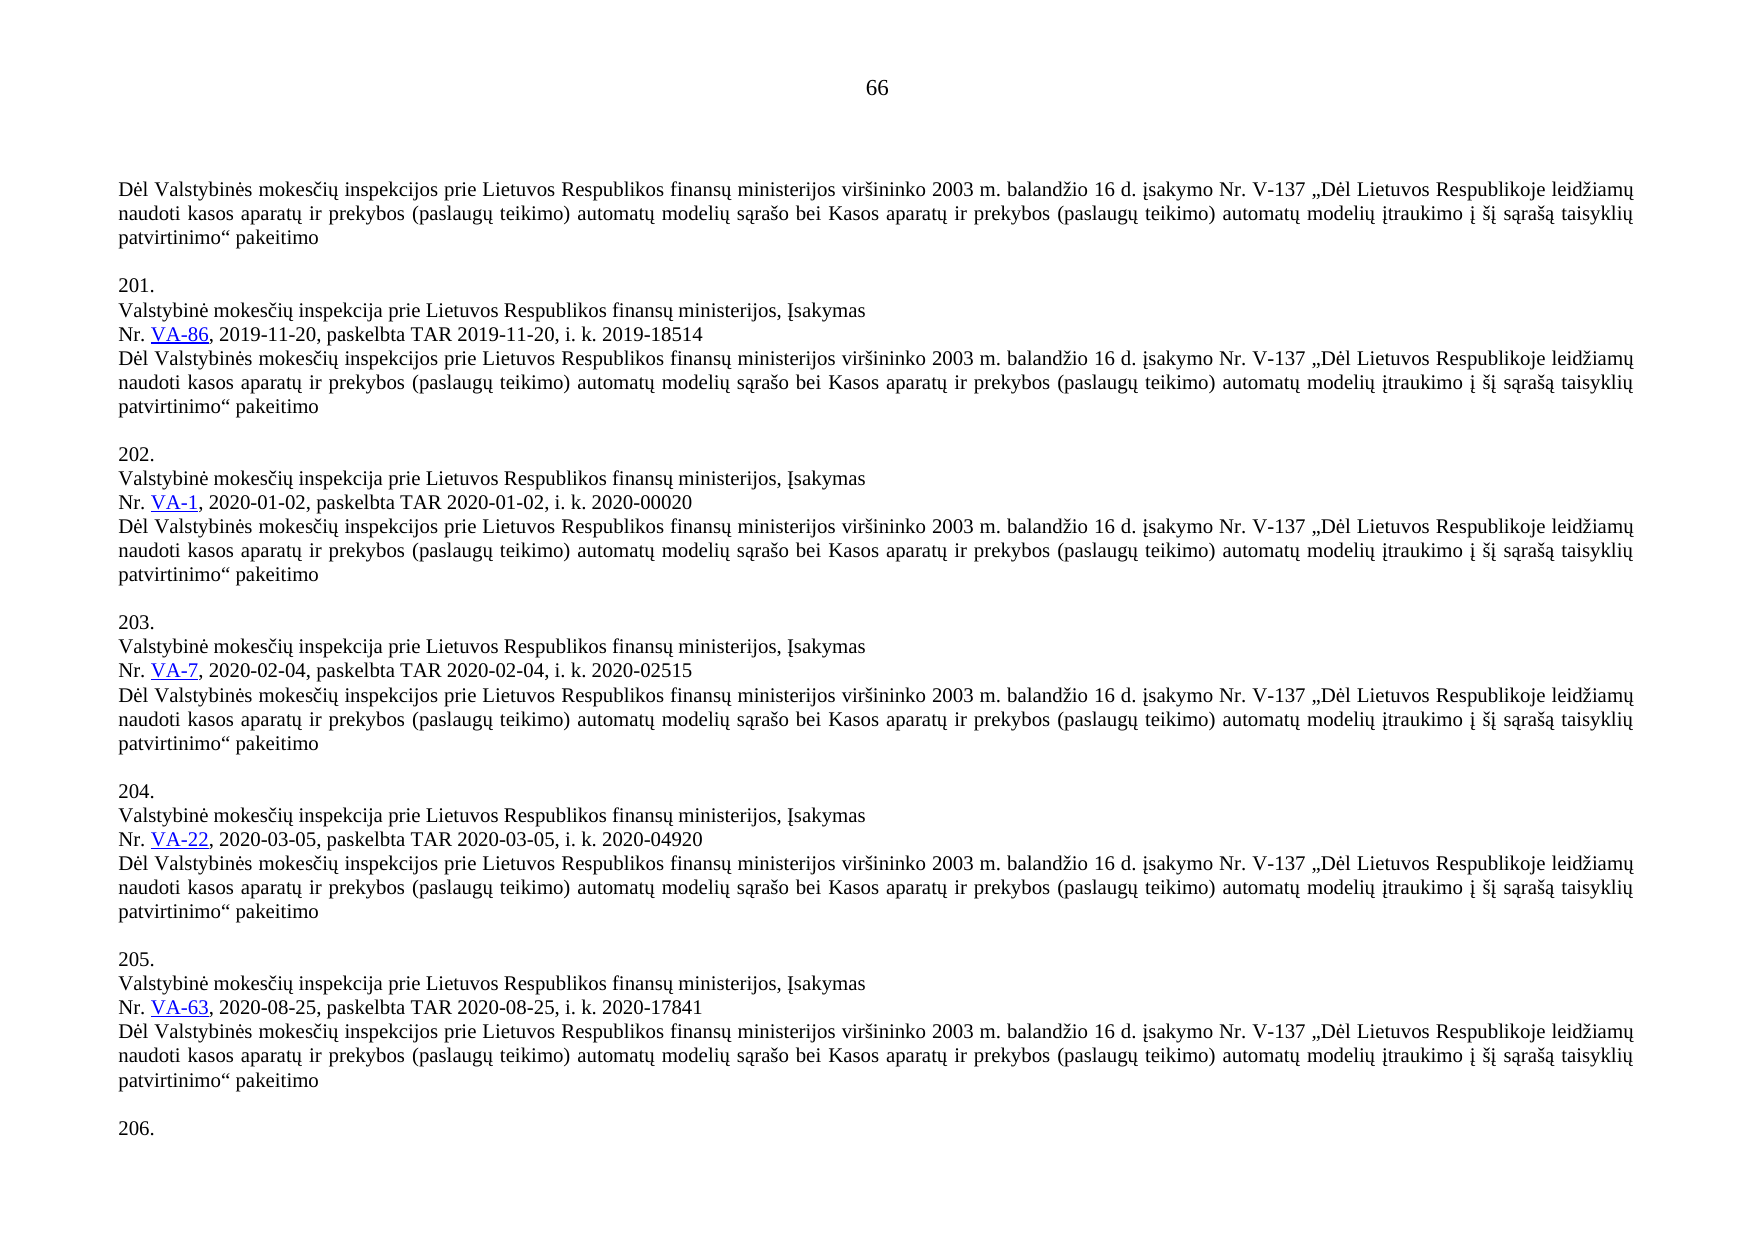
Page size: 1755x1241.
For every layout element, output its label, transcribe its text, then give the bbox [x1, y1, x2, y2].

text Valstybinė mokesčių inspekcija prie Lietuvos Respublikos finansų ministerijos, Įsakymas [118, 466, 1636, 490]
text Dėl Valstybinės mokesčių inspekcijos prie Lietuvos Respublikos finansų ministerijos viršininko 2003 m. balandžio 16 d. įsakymo Nr. V-137 „Dėl Lietuvos Respublikoje leidžiamų naudoti kasos aparatų ir prekybos (paslaugų teikimo) automatų modelių sąrašo bei Kasos aparatų ir prekybos (paslaugų teikimo) automatų modelių įtraukimo į šį sąrašą taisyklių patvirtinimo“ pakeitimo [118, 851, 1636, 923]
text Dėl Valstybinės mokesčių inspekcijos prie Lietuvos Respublikos finansų ministerijos viršininko 2003 m. balandžio 16 d. įsakymo Nr. V-137 „Dėl Lietuvos Respublikoje leidžiamų naudoti kasos aparatų ir prekybos (paslaugų teikimo) automatų modelių sąrašo bei Kasos aparatų ir prekybos (paslaugų teikimo) automatų modelių įtraukimo į šį sąrašą taisyklių patvirtinimo“ pakeitimo [118, 514, 1636, 586]
text Valstybinė mokesčių inspekcija prie Lietuvos Respublikos finansų ministerijos, Įsakymas [118, 634, 1636, 658]
text 205. [118, 947, 1636, 971]
text Dėl Valstybinės mokesčių inspekcijos prie Lietuvos Respublikos finansų ministerijos viršininko 2003 m. balandžio 16 d. įsakymo Nr. V-137 „Dėl Lietuvos Respublikoje leidžiamų naudoti kasos aparatų ir prekybos (paslaugų teikimo) automatų modelių sąrašo bei Kasos aparatų ir prekybos (paslaugų teikimo) automatų modelių įtraukimo į šį sąrašą taisyklių patvirtinimo“ pakeitimo [118, 1019, 1636, 1092]
text Dėl Valstybinės mokesčių inspekcijos prie Lietuvos Respublikos finansų ministerijos viršininko 2003 m. balandžio 16 d. įsakymo Nr. V-137 „Dėl Lietuvos Respublikoje leidžiamų naudoti kasos aparatų ir prekybos (paslaugų teikimo) automatų modelių sąrašo bei Kasos aparatų ir prekybos (paslaugų teikimo) automatų modelių įtraukimo į šį sąrašą taisyklių patvirtinimo“ pakeitimo [118, 682, 1636, 755]
text Nr. VA-1, 2020-01-02, paskelbta TAR 2020-01-02, i. k. 2020-00020 [118, 490, 1636, 514]
text 203. [118, 610, 1636, 634]
text Dėl Valstybinės mokesčių inspekcijos prie Lietuvos Respublikos finansų ministerijos viršininko 2003 m. balandžio 16 d. įsakymo Nr. V-137 „Dėl Lietuvos Respublikoje leidžiamų naudoti kasos aparatų ir prekybos (paslaugų teikimo) automatų modelių sąrašo bei Kasos aparatų ir prekybos (paslaugų teikimo) automatų modelių įtraukimo į šį sąrašą taisyklių patvirtinimo“ pakeitimo [118, 177, 1636, 249]
text Nr. VA-22, 2020-03-05, paskelbta TAR 2020-03-05, i. k. 2020-04920 [118, 827, 1636, 851]
text 201. [118, 273, 1636, 297]
text 204. [118, 779, 1636, 803]
text Valstybinė mokesčių inspekcija prie Lietuvos Respublikos finansų ministerijos, Įsakymas [118, 297, 1636, 322]
text 206. [118, 1116, 1636, 1140]
text Nr. VA-63, 2020-08-25, paskelbta TAR 2020-08-25, i. k. 2020-17841 [118, 995, 1636, 1019]
text Nr. VA-7, 2020-02-04, paskelbta TAR 2020-02-04, i. k. 2020-02515 [118, 658, 1636, 682]
text Valstybinė mokesčių inspekcija prie Lietuvos Respublikos finansų ministerijos, Įsakymas [118, 803, 1636, 827]
text 202. [118, 442, 1636, 466]
text Dėl Valstybinės mokesčių inspekcijos prie Lietuvos Respublikos finansų ministerijos viršininko 2003 m. balandžio 16 d. įsakymo Nr. V-137 „Dėl Lietuvos Respublikoje leidžiamų naudoti kasos aparatų ir prekybos (paslaugų teikimo) automatų modelių sąrašo bei Kasos aparatų ir prekybos (paslaugų teikimo) automatų modelių įtraukimo į šį sąrašą taisyklių patvirtinimo“ pakeitimo [118, 346, 1636, 418]
text Valstybinė mokesčių inspekcija prie Lietuvos Respublikos finansų ministerijos, Įsakymas [118, 971, 1636, 995]
text Nr. VA-86, 2019-11-20, paskelbta TAR 2019-11-20, i. k. 2019-18514 [118, 322, 1636, 346]
